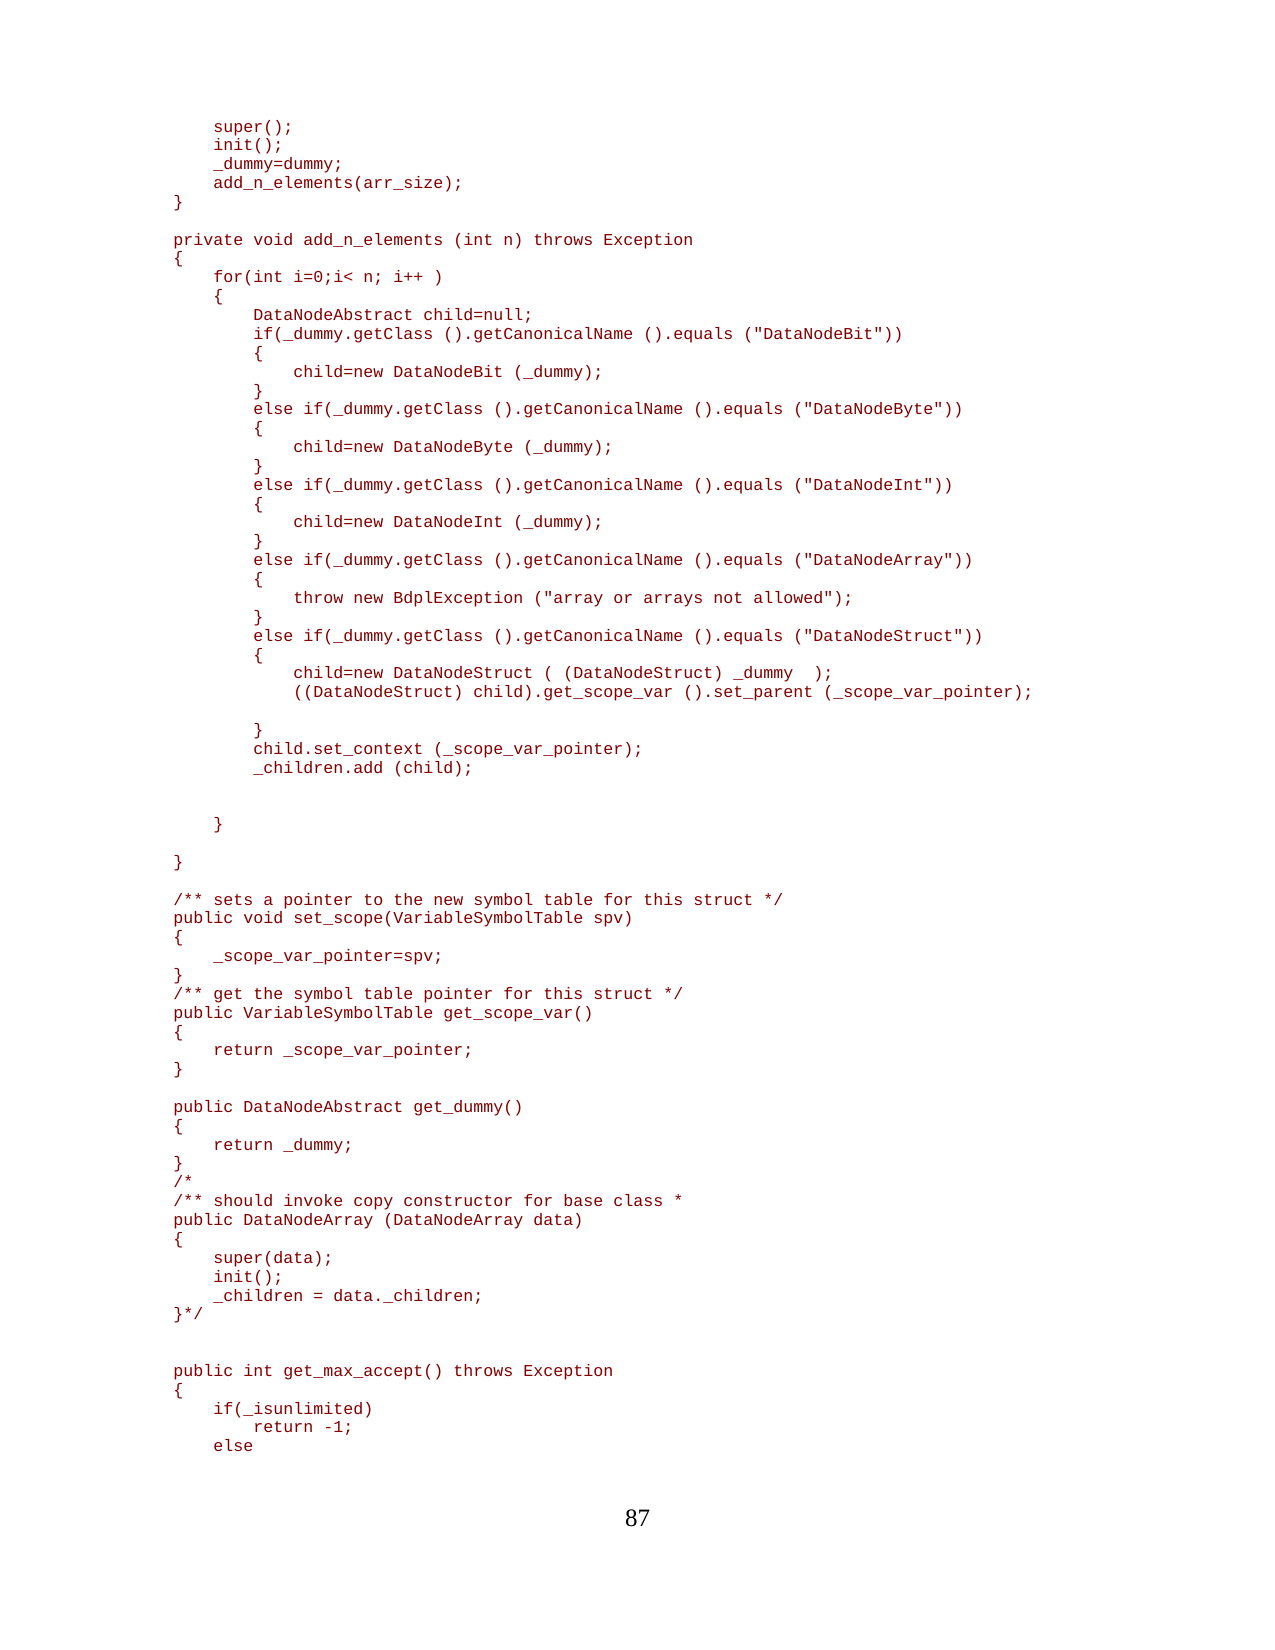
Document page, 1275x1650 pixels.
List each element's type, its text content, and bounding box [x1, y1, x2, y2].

text DataNodeAbstract child=null; [133, 307, 1157, 326]
text return _scope_var_pointer; [133, 1042, 1157, 1061]
text child=new DataNodeBit (_dummy); [133, 363, 1157, 382]
text return _dummy; [133, 1136, 1157, 1155]
text _children.add (child); [133, 759, 1157, 778]
text } [133, 1155, 1157, 1174]
text private void add_n_elements (int n) throws Exception [133, 231, 1157, 250]
text { [133, 571, 1157, 589]
text } [133, 967, 1157, 985]
text child=new DataNodeByte (_dummy); [133, 439, 1157, 457]
text } [133, 853, 1157, 872]
text /** should invoke copy constructor for base class * [133, 1193, 1157, 1212]
text { [133, 1117, 1157, 1136]
text super(); [133, 118, 1157, 137]
text else if(_dummy.getClass ().getCanonicalName ().equals ("DataNodeByte")) [133, 401, 1157, 420]
text /* [133, 1174, 1157, 1193]
text { [133, 250, 1157, 269]
text } [133, 457, 1157, 476]
text { [133, 420, 1157, 439]
text if(_isunlimited) [133, 1400, 1157, 1419]
text init(); [133, 1268, 1157, 1287]
text /** sets a pointer to the new symbol table for this struct */ [133, 891, 1157, 910]
text add_n_elements(arr_size); [133, 175, 1157, 193]
text public VariableSymbolTable get_scope_var() [133, 1004, 1157, 1023]
text { [133, 646, 1157, 665]
text /** get the symbol table pointer for this struct */ [133, 985, 1157, 1004]
text _dummy=dummy; [133, 156, 1157, 175]
text public DataNodeAbstract get_dummy() [133, 1098, 1157, 1117]
text child.set_context (_scope_var_pointer); [133, 740, 1157, 759]
text public int get_max_accept() throws Exception [133, 1362, 1157, 1381]
text { [133, 1023, 1157, 1042]
text } [133, 533, 1157, 552]
text } [133, 721, 1157, 740]
text } [133, 816, 1157, 834]
text _children = data._children; [133, 1287, 1157, 1306]
text super(data); [133, 1249, 1157, 1268]
text { [133, 1231, 1157, 1249]
text throw new BdplException ("array or arrays not allowed"); [133, 589, 1157, 608]
text { [133, 288, 1157, 307]
text public void set_scope(VariableSymbolTable spv) [133, 910, 1157, 929]
text if(_dummy.getClass ().getCanonicalName ().equals ("DataNodeBit")) [133, 326, 1157, 344]
text else if(_dummy.getClass ().getCanonicalName ().equals ("DataNodeInt")) [133, 476, 1157, 495]
text } [133, 1061, 1157, 1080]
text ((DataNodeStruct) child).get_scope_var ().set_parent (_scope_var_pointer); [133, 684, 1157, 703]
text { [133, 1381, 1157, 1400]
text public DataNodeArray (DataNodeArray data) [133, 1212, 1157, 1231]
text child=new DataNodeInt (_dummy); [133, 514, 1157, 533]
text { [133, 344, 1157, 363]
text return -1; [133, 1419, 1157, 1438]
text init(); [133, 137, 1157, 156]
text child=new DataNodeStruct ( (DataNodeStruct) _dummy ); [133, 665, 1157, 684]
text }*/ [133, 1306, 1157, 1325]
text else if(_dummy.getClass ().getCanonicalName ().equals ("DataNodeStruct")) [133, 627, 1157, 646]
text { [133, 495, 1157, 514]
text else if(_dummy.getClass ().getCanonicalName ().equals ("DataNodeArray")) [133, 552, 1157, 571]
text else [133, 1438, 1157, 1457]
text for(int i=0;i< n; i++ ) [133, 269, 1157, 288]
text _scope_var_pointer=spv; [133, 948, 1157, 967]
text } [133, 382, 1157, 401]
text { [133, 929, 1157, 948]
text } [133, 608, 1157, 627]
text } [133, 193, 1157, 212]
